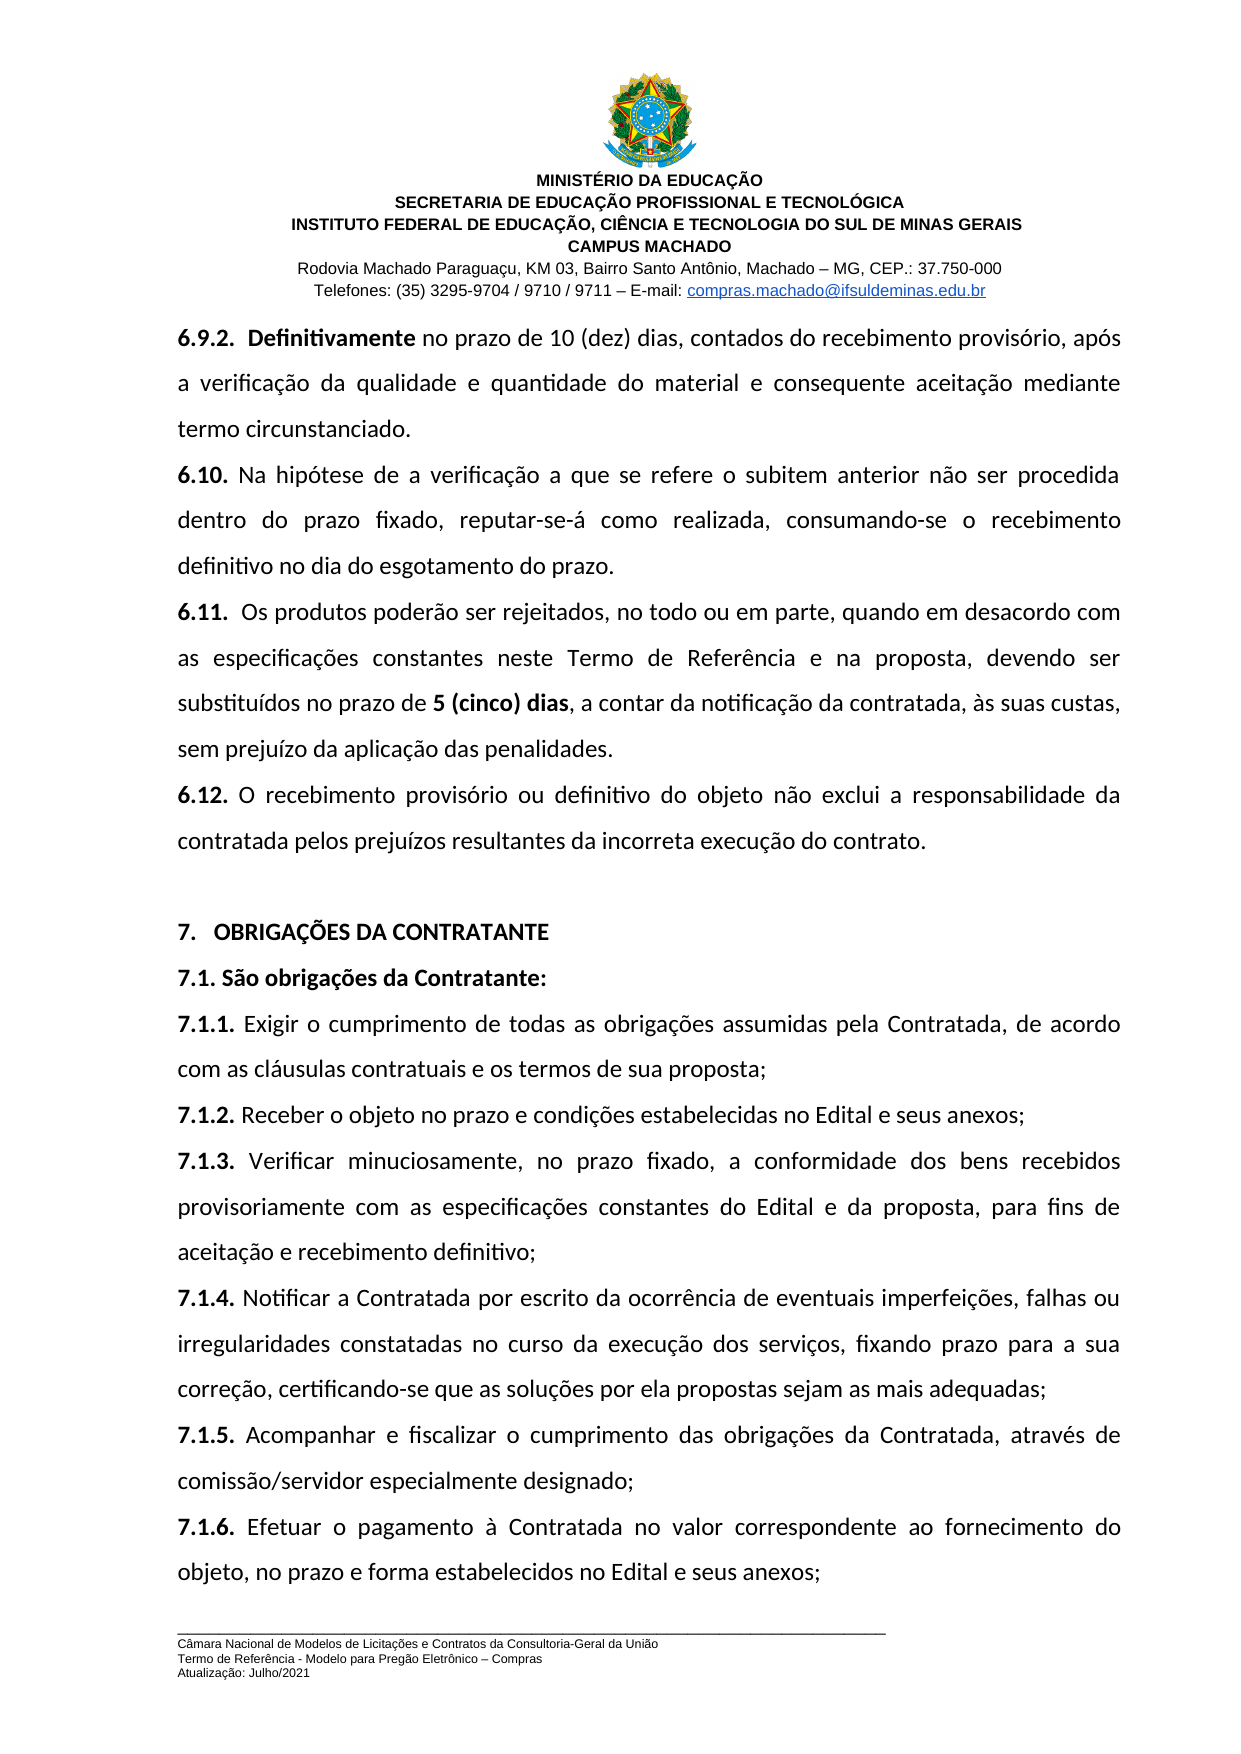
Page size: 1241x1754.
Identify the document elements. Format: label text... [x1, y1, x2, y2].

text 7. OBRIGAÇÕES DA CONTRATANTE [177, 916, 1122, 947]
text 6.10. Na hipótese de a verificação a que se refere o subitem anterior não ser procedida dentro do prazo fixado, reputar-se-á como realizada, consumando-se o recebimento definitivo no dia do esgotamento do prazo. [177, 459, 1122, 581]
text 7.1.5. Acompanhar e fiscalizar o cumprimento das obrigações da Contratada, através de comissão/servidor especialmente designado; [177, 1419, 1122, 1496]
picture [669, 149, 680, 155]
text 7.1.4. Notificar a Contratada por escrito da ocorrência de eventuais imperfeições, falhas ou irregularidades constatadas no curso da execução dos serviços, fixando prazo para a sua correção, certificando-se que as soluções por ela propostas sejam as mais adequadas; [177, 1282, 1122, 1404]
picture [603, 73, 697, 168]
text 7.1.1. Exigir o cumprimento de todas as obrigações assumidas pela Contratada, de acordo com as cláusulas contratuais e os termos de sua proposta; [177, 1008, 1122, 1084]
text 7.1. São obrigações da Contratante: [177, 962, 1122, 992]
text 7.1.6. Efetuar o pagamento à Contratada no valor correspondente ao fornecimento do objeto, no prazo e forma estabelecidos no Edital e seus anexos; [177, 1511, 1122, 1587]
text 7.1.2. Receber o objeto no prazo e condições estabelecidas no Edital e seus anexos; [177, 1099, 1122, 1130]
text 6.11. Os produtos poderão ser rejeitados, no todo ou em parte, quando em desacordo com as especificações constantes neste Termo de Referência e na proposta, devendo ser substituídos no prazo de 5 (cinco) dias, a contar da notificação da contratada, às suas custas, sem prejuízo da aplicação das penalidades. [177, 596, 1122, 764]
text 6.9.2. Definitivamente no prazo de 10 (dez) dias, contados do recebimento provisório, após a verificação da qualidade e quantidade do material e consequente aceitação mediante termo circunstanciado. [177, 322, 1122, 444]
text 6.12. O recebimento provisório ou definitivo do objeto não exclui a responsabilidade da contratada pelos prejuízos resultantes da incorreta execução do contrato. [177, 779, 1122, 855]
text 7.1.3. Verificar minuciosamente, no prazo fixado, a conformidade dos bens recebidos provisoriamente com as especificações constantes do Edital e da proposta, para fins de aceitação e recebimento definitivo; [177, 1145, 1122, 1267]
picture [643, 163, 658, 168]
